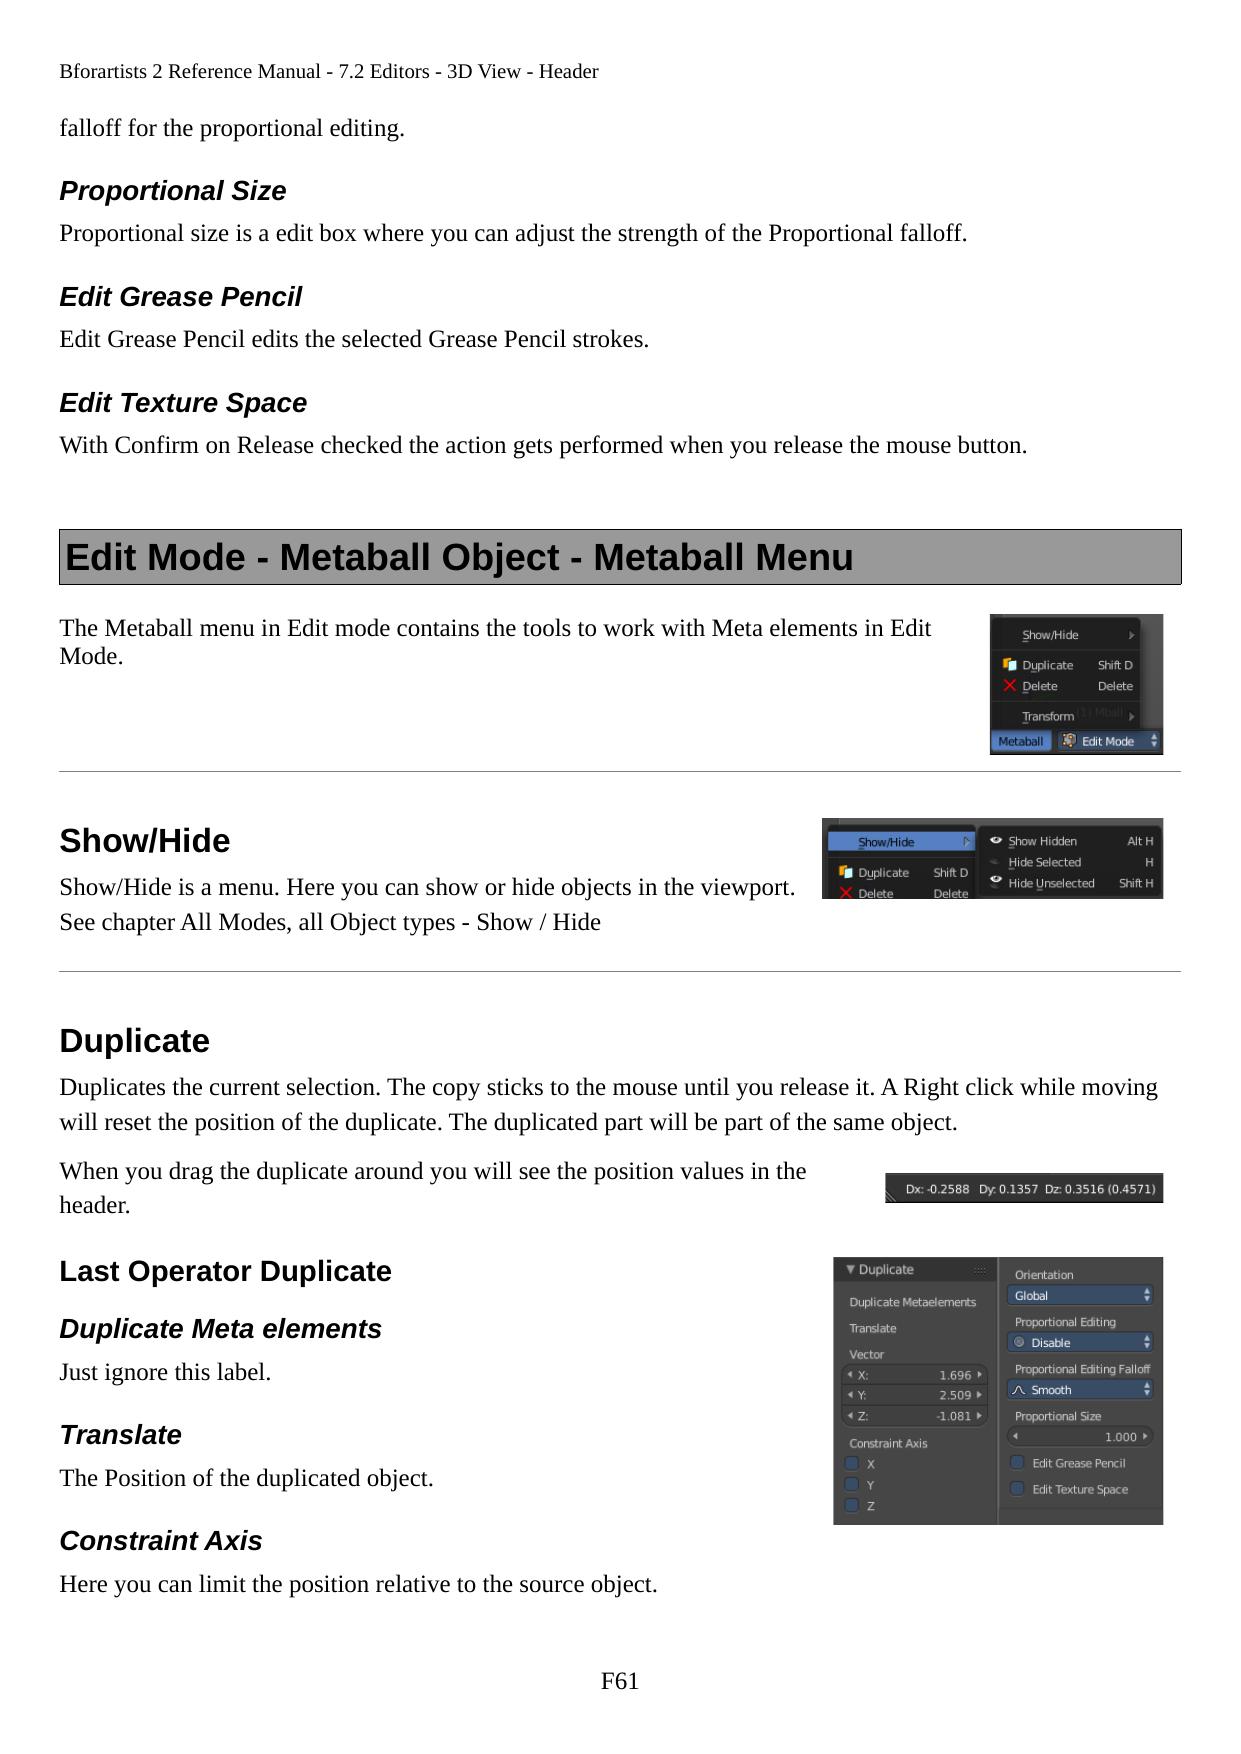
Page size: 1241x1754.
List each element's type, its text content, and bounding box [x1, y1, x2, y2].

subtitle Constraint Axis [59, 1524, 1181, 1556]
subtitle Translate [59, 1418, 833, 1450]
picture [833, 1257, 1164, 1525]
text Duplicates the current selection. The copy sticks to the mouse until you release it. A Right click while moving will reset the position of the duplicate. The duplicated part will be part of the same object. [59, 1072, 1181, 1135]
text The Metaball menu in Edit mode contains the tools to work with Meta elements in Edit Mode. [59, 613, 1181, 670]
text Proportional size is a edit box where you can adjust the strength of the Proportional falloff. [59, 218, 1181, 247]
subtitle Duplicate [59, 1021, 1181, 1060]
text The Position of the duplicated object. [59, 1463, 833, 1492]
picture [822, 818, 1164, 899]
text [1164, 1357, 1181, 1386]
subtitle Edit Grease Pencil [59, 280, 1181, 312]
text When you drag the duplicate around you will see the position values in the header. [59, 1156, 1181, 1219]
picture [885, 1173, 1164, 1203]
subtitle Edit Texture Space [59, 386, 1181, 418]
picture [989, 614, 1164, 755]
text Here you can limit the position relative to the source object. [59, 1569, 1181, 1598]
subtitle [1164, 821, 1181, 860]
table_header Edit Mode - Metaball Object - Metaball Menu [60, 530, 1181, 584]
text Just ignore this label. [59, 1357, 833, 1386]
text Edit Grease Pencil edits the selected Grease Pencil strokes. [59, 324, 1181, 353]
subtitle Show/Hide [59, 821, 822, 860]
text Show/Hide is a menu. Here you can show or hide objects in the viewport. See chapter All Modes, all Object types - Show / Hide [59, 872, 1181, 936]
text falloff for the proportional editing. [59, 113, 1181, 141]
subtitle [1164, 1418, 1181, 1450]
subtitle Duplicate Meta elements [59, 1313, 833, 1344]
subtitle Last Operator Duplicate [59, 1254, 1181, 1288]
subtitle Proportional Size [59, 174, 1181, 206]
subtitle [1164, 1313, 1181, 1344]
text With Confirm on Release checked the action gets performed when you release the mouse button. [59, 430, 1181, 459]
